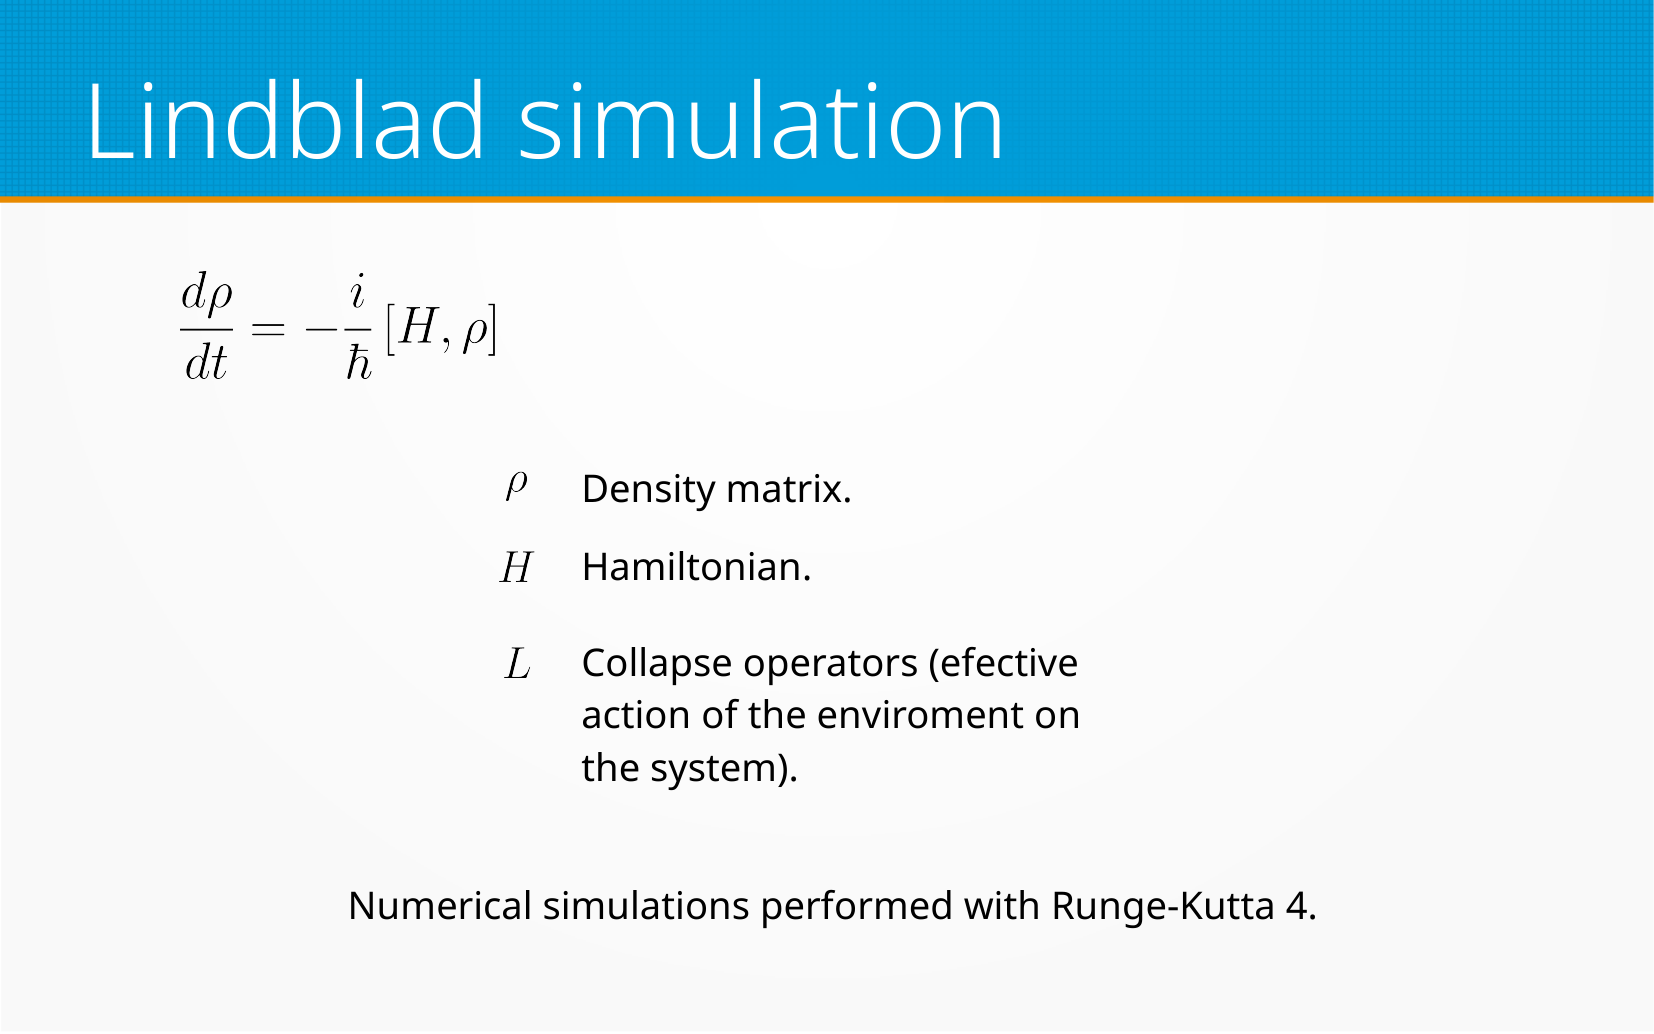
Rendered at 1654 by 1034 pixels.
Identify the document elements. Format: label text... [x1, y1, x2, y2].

text_box Hamiltonian. [575, 532, 1112, 600]
text_box Numerical simulations performed with Runge-Kutta 4. [306, 855, 1385, 954]
picture [0, 197, 1654, 1034]
text_box Density matrix. [575, 454, 1112, 522]
text_box Collapse operators (efective action of the enviroment on the system). [575, 619, 1112, 810]
title Lindblad simulation [82, 16, 1571, 190]
